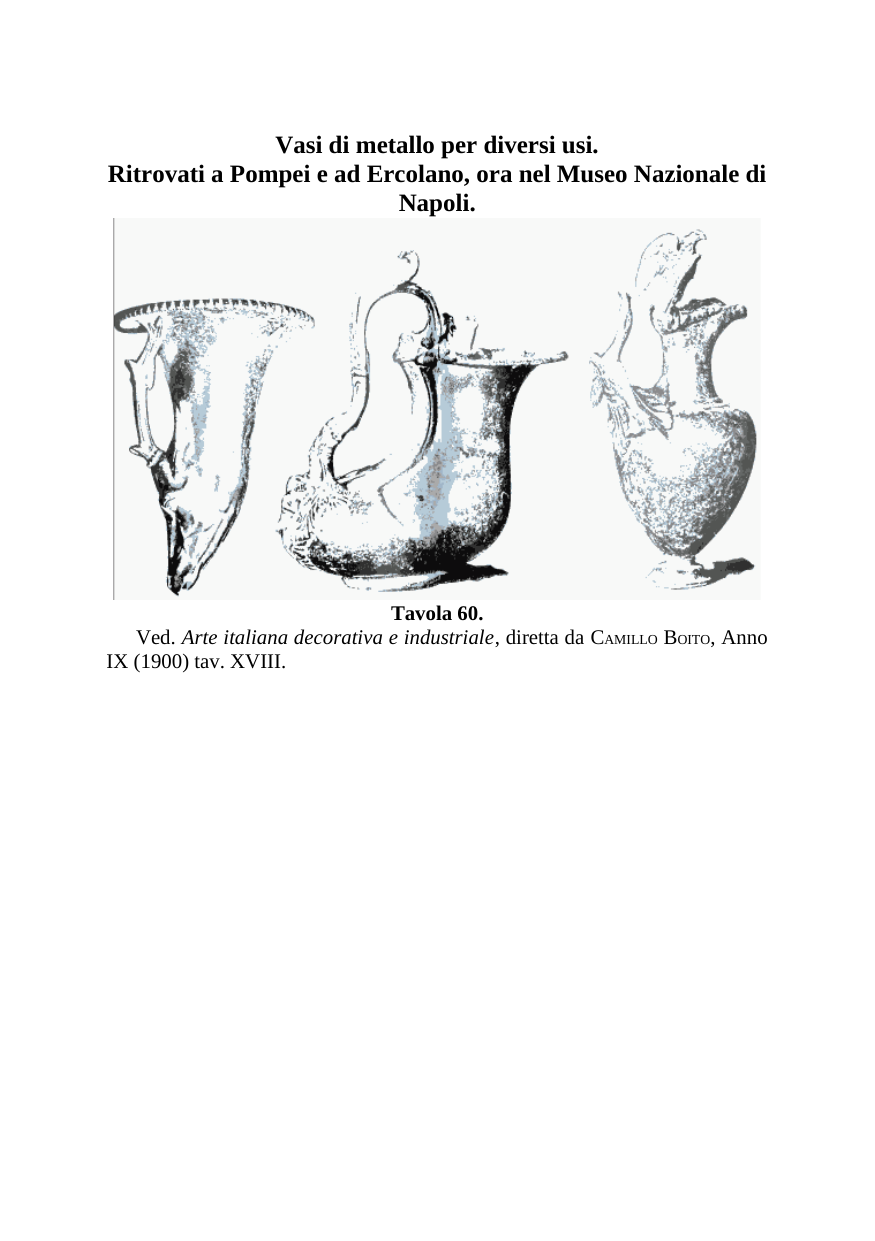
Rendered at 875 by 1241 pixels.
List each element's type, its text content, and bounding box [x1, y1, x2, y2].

picture [113, 218, 761, 600]
text Vasi di metallo per diversi usi. [106, 130, 768, 159]
text Tavola 60. [106, 601, 768, 625]
text Ritrovati a Pompei e ad Ercolano, ora nel Museo Nazionale di Napoli. [106, 159, 768, 217]
text Ved. Arte italiana decorativa e industriale, diretta da Camillo Boito, Anno IX (1900) tav. XVIII. [106, 625, 768, 673]
